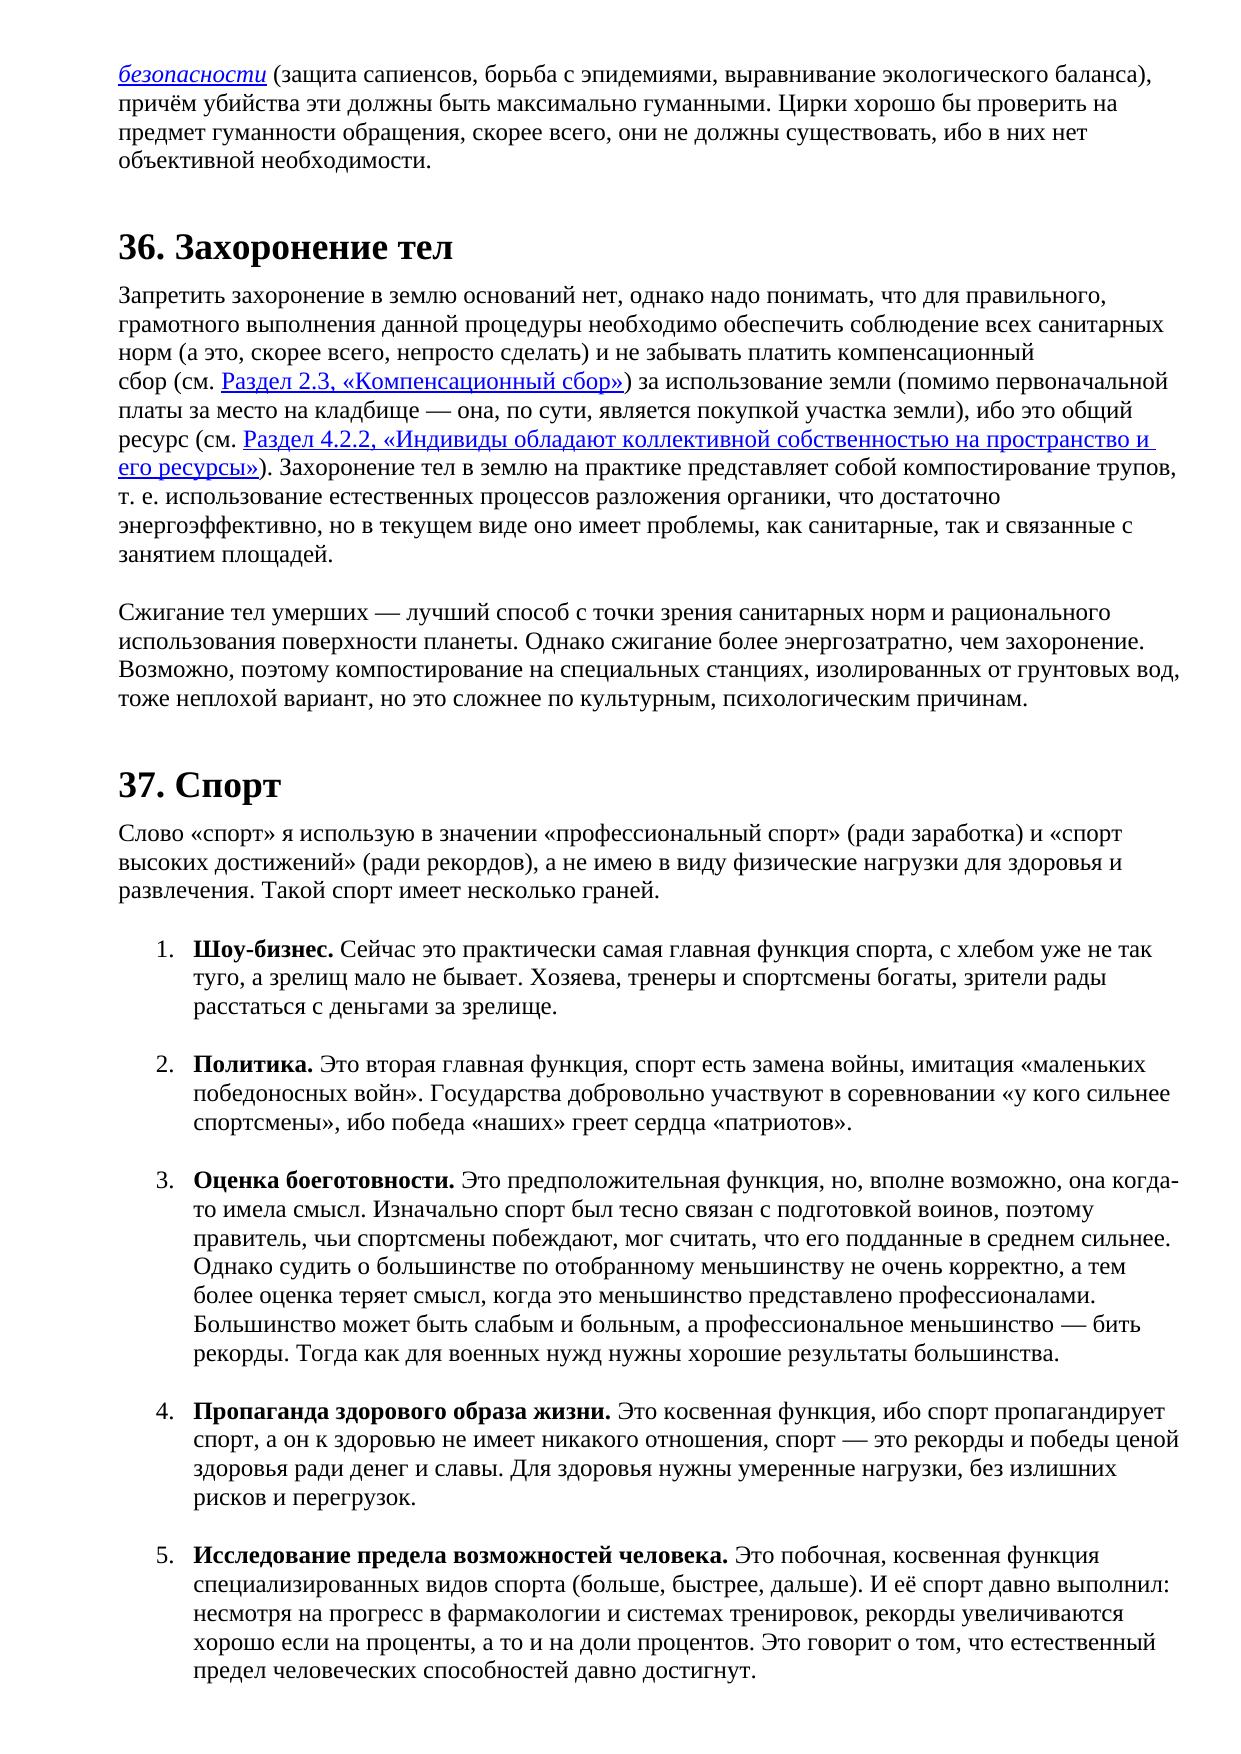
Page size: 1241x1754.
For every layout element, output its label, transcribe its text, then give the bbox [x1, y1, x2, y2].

text безопасности (защита сапиенсов, борьба с эпидемиями, выравнивание экологического баланса), причём убийства эти должны быть максимально гуманными. Цирки хорошо бы проверить на предмет гуманности обращения, скорее всего, они не должны существовать, ибо в них нет объективной необходимости. [118, 59, 1181, 174]
text Запретить захоронение в землю оснований нет, однако надо понимать, что для правильного, грамотного выполнения данной процедуры необходимо обеспечить соблюдение всех санитарных норм (а это, скорее всего, непросто сделать) и не забывать платить компенсационный сбор (см. Раздел 2.3, «Компенсационный сбор») за использование земли (помимо первоначальной платы за место на кладбище — она, по сути, является покупкой участка земли), ибо это общий ресурс (см. Раздел 4.2.2, «Индивиды обладают коллективной собственностью на пространство и его ресурсы»). Захоронение тел в землю на практике представляет собой компостирование трупов, т. е. использование естественных процессов разложения органики, что достаточно энергоэффективно, но в текущем виде оно имеет проблемы, как санитарные, так и связанные с занятием площадей. [118, 280, 1181, 567]
list Пропаганда здорового образа жизни. Это косвенная функция, ибо спорт пропагандирует спорт, а он к здоровью не имеет никакого отношения, спорт — это рекорды и победы ценой здоровья ради денег и славы. Для здоровья нужны умеренные нагрузки, без излишних рисков и перегрузок. [156, 1396, 1181, 1511]
list Исследование предела возможностей человека. Это побочная, косвенная функция специализированных видов спорта (больше, быстрее, дальше). И её спорт давно выполнил: несмотря на прогресс в фармакологии и системах тренировок, рекорды увеличиваются хорошо если на проценты, а то и на доли процентов. Это говорит о том, что естественный предел человеческих способностей давно достигнут. [156, 1540, 1181, 1684]
list Оценка боеготовности. Это предположительная функция, но, вполне возможно, она когда-то имела смысл. Изначально спорт был тесно связан с подготовкой воинов, поэтому правитель, чьи спортсмены побеждают, мог считать, что его подданные в среднем сильнее. Однако судить о большинстве по отобранному меньшинству не очень корректно, а тем более оценка теряет смысл, когда это меньшинство представлено профессионалами. Большинство может быть слабым и больным, а профессиональное меньшинство — бить рекорды. Тогда как для военных нужд нужны хорошие результаты большинства. [156, 1165, 1181, 1366]
list Шоу-бизнес. Сейчас это практически самая главная функция спорта, с хлебом уже не так туго, а зрелищ мало не бывает. Хозяева, тренеры и спортсмены богаты, зрители рады расстаться с деньгами за зрелище. [156, 934, 1181, 1020]
text Слово «спорт» я использую в значении «профессиональный спорт» (ради заработка) и «спорт высоких достижений» (ради рекордов), а не имею в виду физические нагрузки для здоровья и развлечения. Такой спорт имеет несколько граней. [118, 818, 1181, 904]
list Политика. Это вторая главная функция, спорт есть замена войны, имитация «маленьких победоносных войн». Государства добровольно участвуют в соревновании «у кого сильнее спортсмены», ибо победа «наших» греет сердца «патриотов». [156, 1049, 1181, 1136]
subtitle 37. Спорт [118, 762, 1181, 805]
subtitle 36. Захоронение тел [118, 224, 1181, 267]
text Сжигание тел умерших — лучший способ с точки зрения санитарных норм и рационального использования поверхности планеты. Однако сжигание более энергозатратно, чем захоронение. Возможно, поэтому компостирование на специальных станциях, изолированных от грунтовых вод, тоже неплохой вариант, но это сложнее по культурным, психологическим причинам. [118, 597, 1181, 712]
